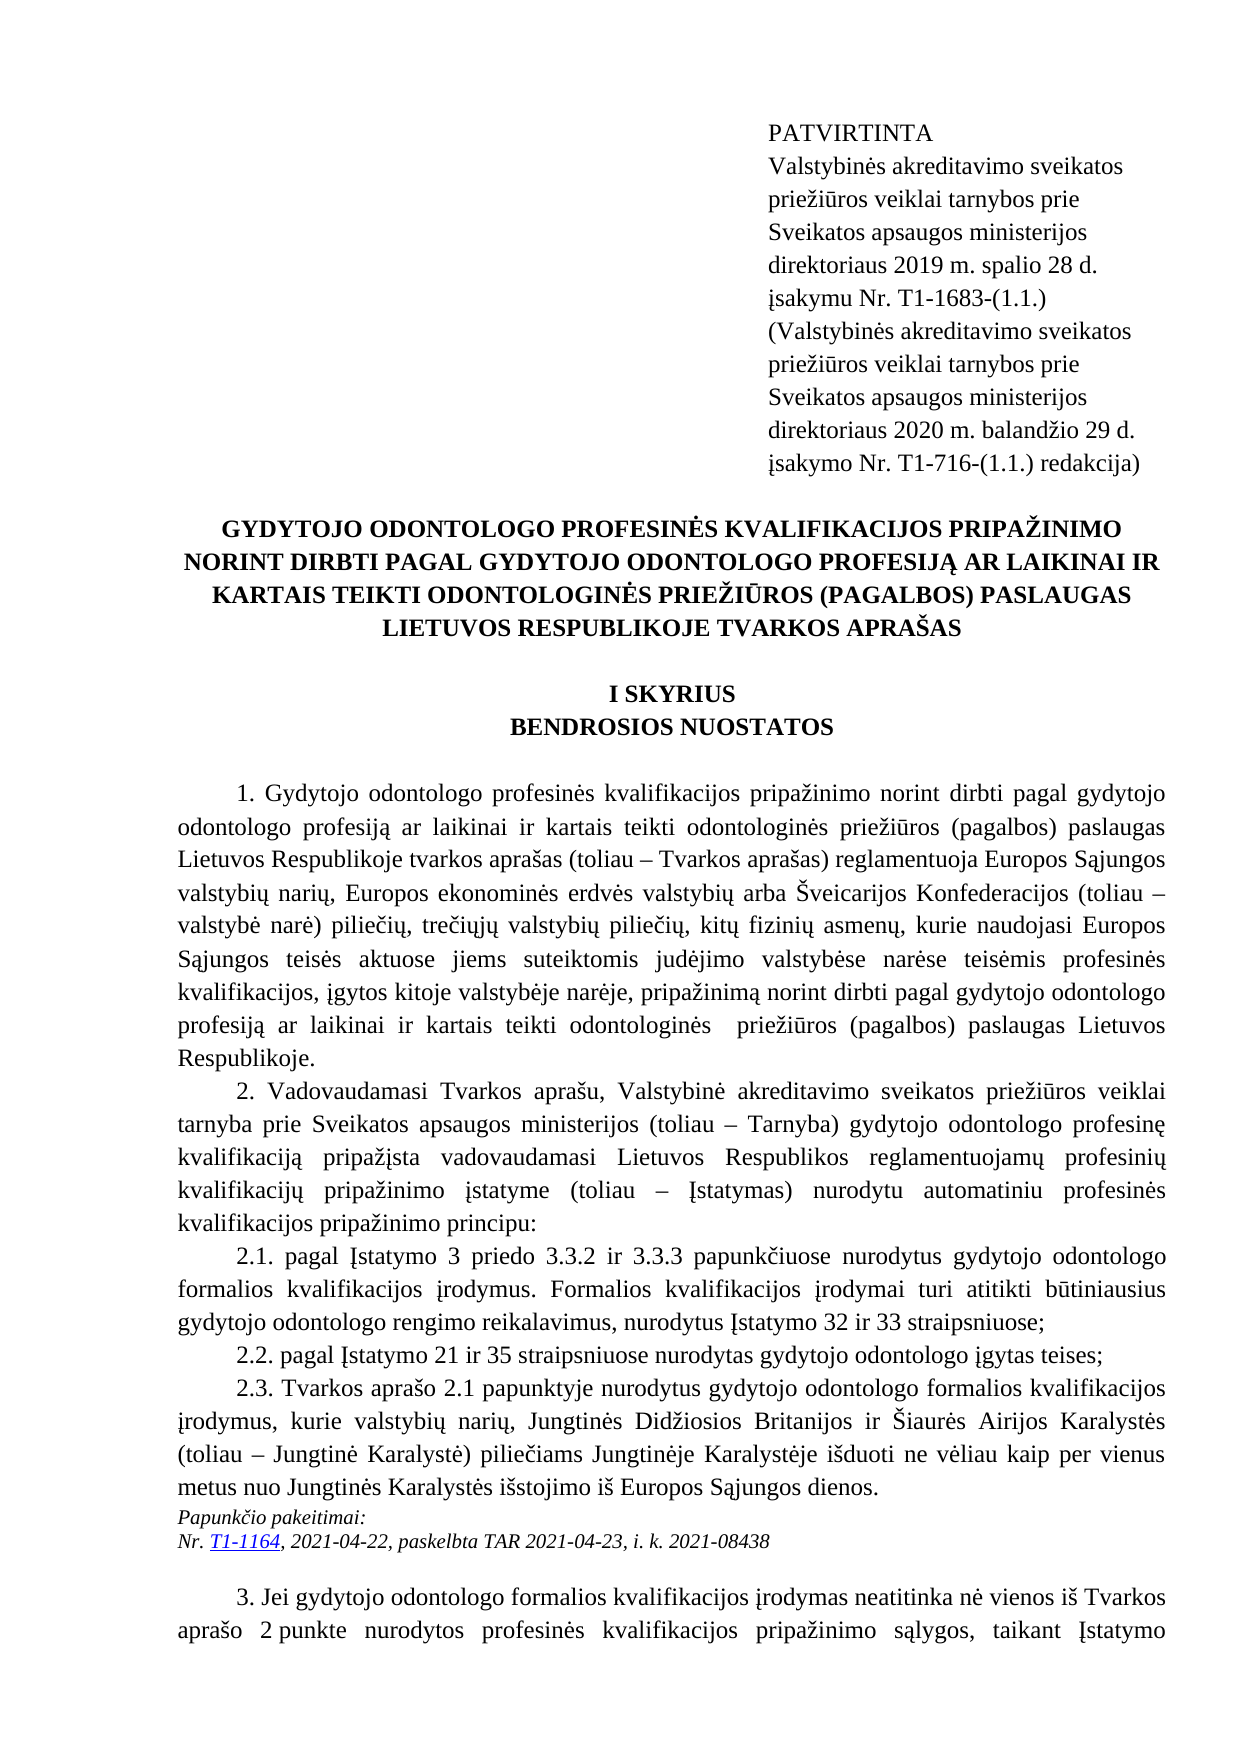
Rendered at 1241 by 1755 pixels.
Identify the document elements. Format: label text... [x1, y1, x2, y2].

text 3. Jei gydytojo odontologo formalios kvalifikacijos įrodymas neatitinka nė vienos iš Tvarkos aprašo 2 punkte nurodytos profesinės kvalifikacijos pripažinimo sąlygos, taikant Įstatymo [177, 1582, 1167, 1644]
text įsakymo Nr. T1-716-(1.1.) redakcija) [768, 448, 1167, 477]
text 2. Vadovaudamasi Tvarkos aprašu, Valstybinė akreditavimo sveikatos priežiūros veiklai tarnyba prie Sveikatos apsaugos ministerijos (toliau – Tarnyba) gydytojo odontologo profesinę kvalifikaciją pripažįsta vadovaudamasi Lietuvos Respublikos reglamentuojamų profesinių kvalifikacijų pripažinimo įstatyme (toliau – Įstatymas) nurodytu automatiniu profesinės kvalifikacijos pripažinimo principu: [177, 1076, 1167, 1237]
text Papunkčio pakeitimai: [177, 1505, 1167, 1529]
text Sveikatos apsaugos ministerijos [768, 217, 1167, 246]
text GYDYTOJO ODONTOLOGO PROFESINĖS KVALIFIKACIJOS PRIPAŽINIMO NORINT DIRBTI PAGAL GYDYTOJO ODONTOLOGO PROFESIJĄ ar LAIKINAI IR KARTAIS TEIKTI ODONTOLOGiNĖS PRIEŽIŪROS (PAGALBOS) PASLAUGAS LIETUVOS RESPUBLIKOJE TVARKOS APRAŠAS [177, 514, 1167, 642]
text I SKYRIUS [177, 679, 1167, 708]
text Valstybinės akreditavimo sveikatos [768, 151, 1167, 180]
text PATVIRTINTA [768, 118, 1167, 147]
text direktoriaus 2019 m. spalio 28 d. [768, 250, 1167, 279]
text 1. Gydytojo odontologo profesinės kvalifikacijos pripažinimo norint dirbti pagal gydytojo odontologo profesiją ar laikinai ir kartais teikti odontologinės priežiūros (pagalbos) paslaugas Lietuvos Respublikoje tvarkos aprašas (toliau – Tvarkos aprašas) reglamentuoja Europos Sąjungos valstybių narių, Europos ekonominės erdvės valstybių arba Šveicarijos Konfederacijos (toliau – valstybė narė) piliečių, trečiųjų valstybių piliečių, kitų fizinių asmenų, kurie naudojasi Europos Sąjungos teisės aktuose jiems suteiktomis judėjimo valstybėse narėse teisėmis profesinės kvalifikacijos, įgytos kitoje valstybėje narėje, pripažinimą norint dirbti pagal gydytojo odontologo profesiją ar laikinai ir kartais teikti odontologinės priežiūros (pagalbos) paslaugas Lietuvos Respublikoje. [177, 778, 1167, 1071]
text įsakymu Nr. T1-1683-(1.1.) [768, 283, 1167, 312]
text priežiūros veiklai tarnybos prie [768, 349, 1167, 378]
text direktoriaus 2020 m. balandžio 29 d. [768, 415, 1167, 444]
text priežiūros veiklai tarnybos prie [768, 184, 1167, 213]
text BENDROSIOS NUOSTATOS [177, 712, 1167, 741]
text 2.1. pagal Įstatymo 3 priedo 3.3.2 ir 3.3.3 papunkčiuose nurodytus gydytojo odontologo formalios kvalifikacijos įrodymus. Formalios kvalifikacijos įrodymai turi atitikti būtiniausius gydytojo odontologo rengimo reikalavimus, nurodytus Įstatymo 32 ir 33 straipsniuose; [177, 1241, 1167, 1336]
text Sveikatos apsaugos ministerijos [768, 382, 1167, 411]
text 2.2. pagal Įstatymo 21 ir 35 straipsniuose nurodytas gydytojo odontologo įgytas teises; [177, 1340, 1167, 1369]
text (Valstybinės akreditavimo sveikatos [768, 316, 1167, 345]
text Nr. T1-1164, 2021-04-22, paskelbta TAR 2021-04-23, i. k. 2021-08438 [177, 1529, 1167, 1553]
text 2.3. Tvarkos aprašo 2.1 papunktyje nurodytus gydytojo odontologo formalios kvalifikacijos įrodymus, kurie valstybių narių, Jungtinės Didžiosios Britanijos ir Šiaurės Airijos Karalystės (toliau – Jungtinė Karalystė) piliečiams Jungtinėje Karalystėje išduoti ne vėliau kaip per vienus metus nuo Jungtinės Karalystės išstojimo iš Europos Sąjungos dienos. [177, 1373, 1167, 1501]
